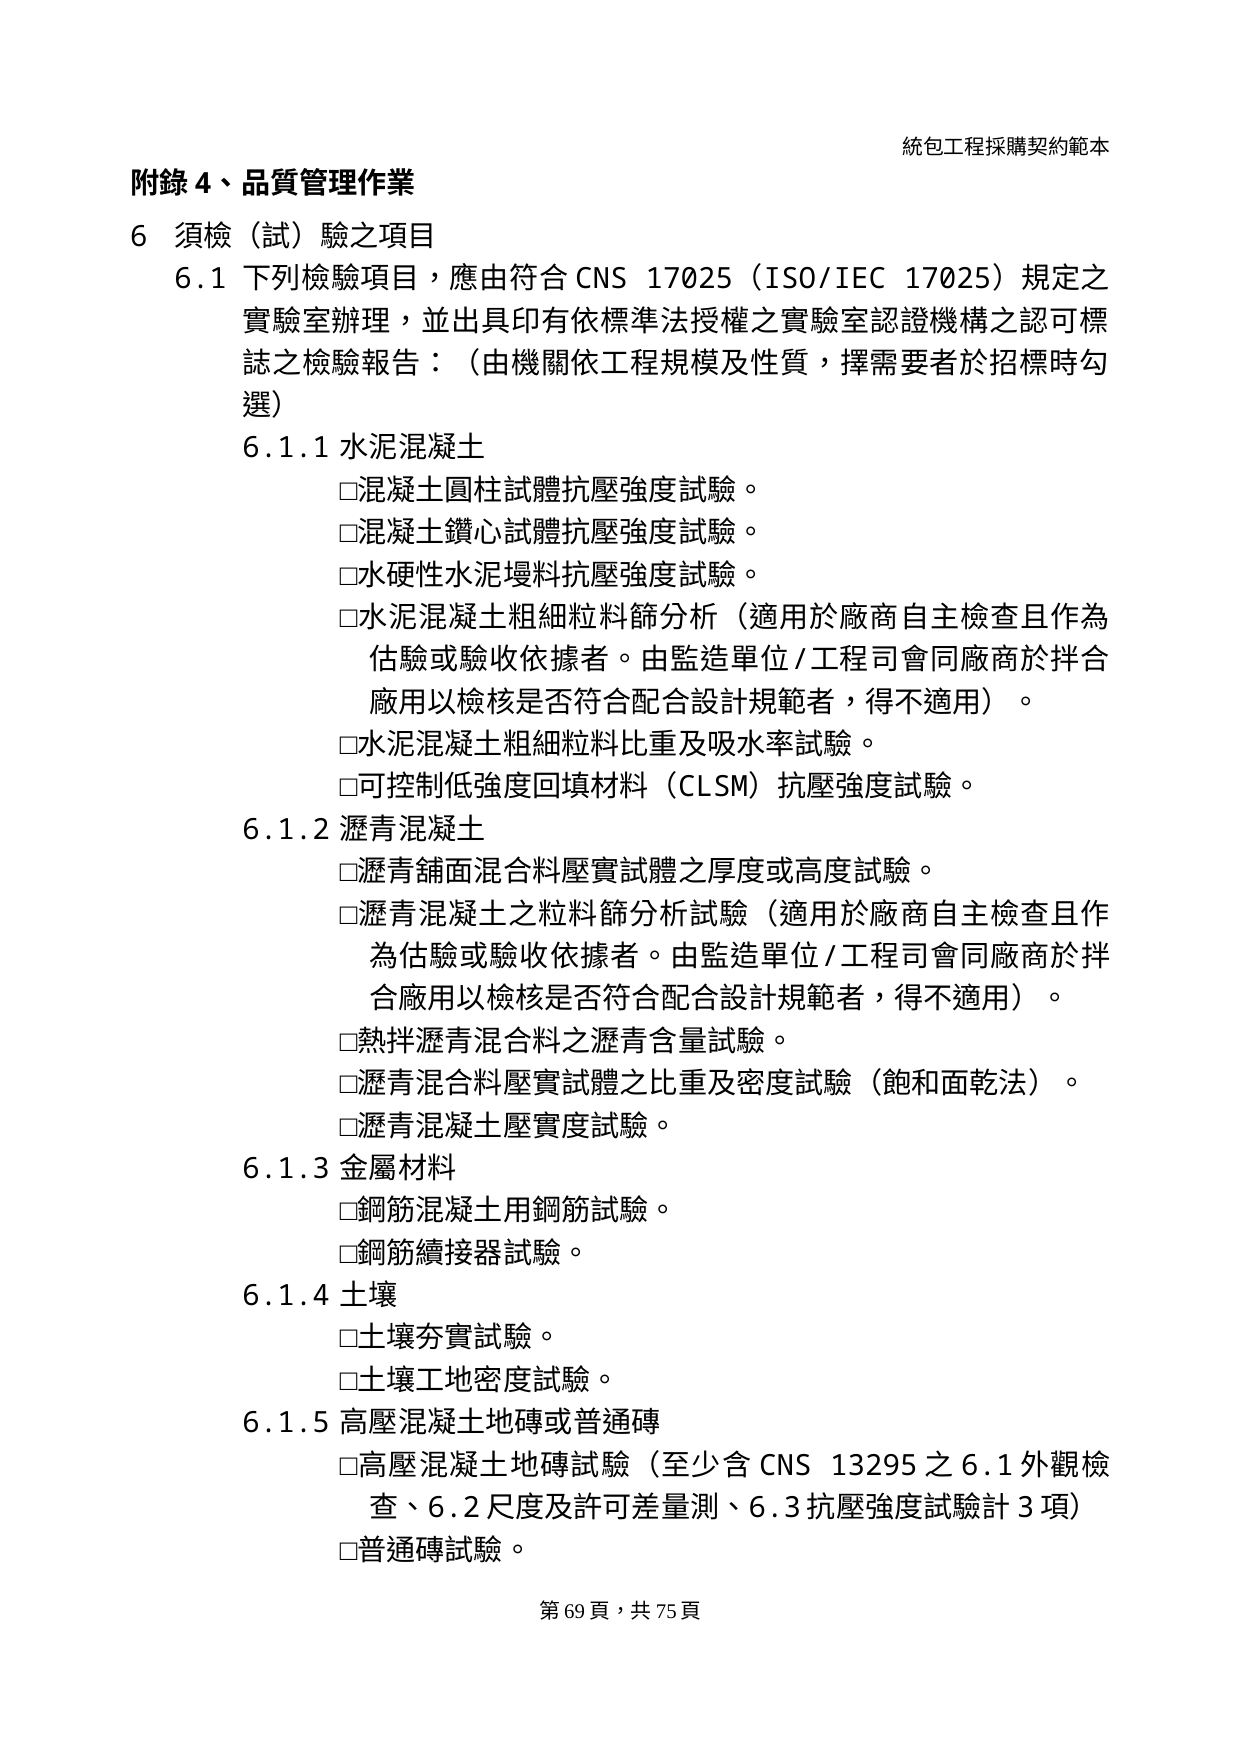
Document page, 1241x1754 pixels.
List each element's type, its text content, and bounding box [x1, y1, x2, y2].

text □瀝青混凝土壓實度試驗。 [339, 1102, 1110, 1144]
list 水泥混凝土 [242, 424, 1110, 466]
text □熱拌瀝青混合料之瀝青含量試驗。 [339, 1017, 1110, 1060]
text □土壤工地密度試驗。 [339, 1356, 1110, 1399]
list 下列檢驗項目，應由符合CNS 17025（ISO/IEC 17025）規定之實驗室辦理，並出具印有依標準法授權之實驗室認證機構之認可標誌之檢驗報告：（由機關依工程規模及性質，擇需要者於招標時勾選） [174, 255, 1110, 424]
text □瀝青混凝土之粒料篩分析試驗（適用於廠商自主檢查且作為估驗或驗收依據者。由監造單位/工程司會同廠商於拌合廠用以檢核是否符合配合設計規範者，得不適用）。 [339, 890, 1110, 1017]
text □土壤夯實試驗。 [339, 1314, 1110, 1356]
text 附錄4、品質管理作業 [130, 160, 1110, 202]
list 土壤 [242, 1272, 1110, 1314]
list 高壓混凝土地磚或普通磚 [242, 1399, 1110, 1441]
text □可控制低強度回填材料（CLSM）抗壓強度試驗。 [339, 763, 1110, 805]
text □鋼筋混凝土用鋼筋試驗。 [339, 1187, 1110, 1229]
list 瀝青混凝土 [242, 805, 1110, 848]
text □鋼筋續接器試驗。 [339, 1229, 1110, 1272]
list 金屬材料 [242, 1144, 1110, 1187]
text □水泥混凝土粗細粒料篩分析（適用於廠商自主檢查且作為估驗或驗收依據者。由監造單位/工程司會同廠商於拌合廠用以檢核是否符合配合設計規範者，得不適用）。 [339, 593, 1110, 721]
text □水硬性水泥墁料抗壓強度試驗。 [339, 551, 1110, 593]
text □高壓混凝土地磚試驗（至少含CNS 13295之6.1外觀檢查、6.2尺度及許可差量測、6.3抗壓強度試驗計3項） [339, 1441, 1110, 1526]
text □混凝土圓柱試體抗壓強度試驗。 [339, 466, 1110, 509]
list 須檢（試）驗之項目 [130, 212, 1110, 255]
text □瀝青舖面混合料壓實試體之厚度或高度試驗。 [339, 848, 1110, 890]
text □瀝青混合料壓實試體之比重及密度試驗（飽和面乾法）。 [339, 1060, 1110, 1102]
text □水泥混凝土粗細粒料比重及吸水率試驗。 [339, 721, 1110, 763]
text □普通磚試驗。 [339, 1526, 1110, 1568]
text □混凝土鑽心試體抗壓強度試驗。 [339, 509, 1110, 551]
